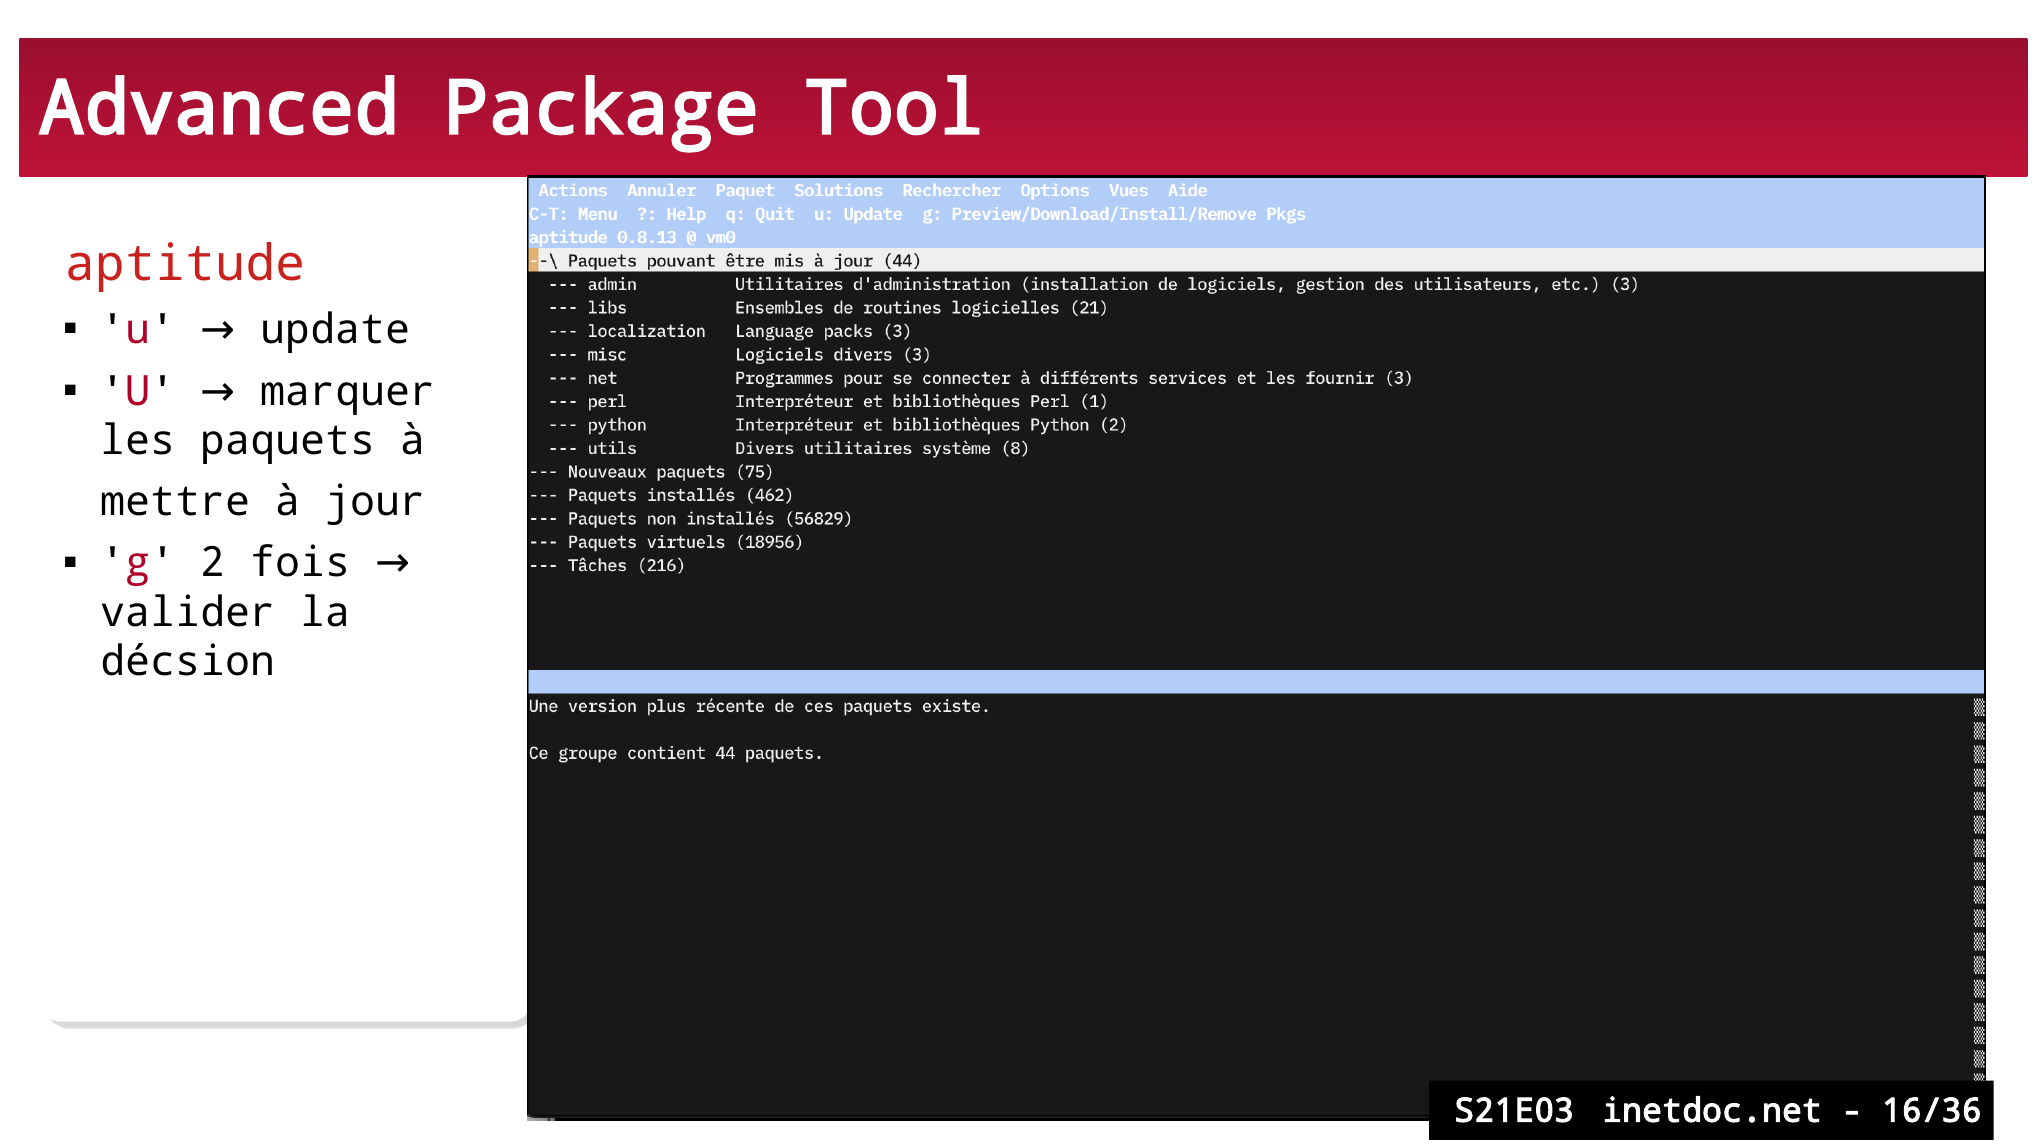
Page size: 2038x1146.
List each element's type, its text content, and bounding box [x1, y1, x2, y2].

picture [527, 175, 1986, 1121]
text_box Advanced Package Tool [19, 38, 2028, 177]
text_box aptitude 'u' → update 'U' → marquer les paquets à mettre à jour 'g' 2 fois → valider la décsion [38, 212, 527, 1022]
text_box S21E03 inetdoc.net - <numéro>/36 [1429, 1080, 1994, 1140]
